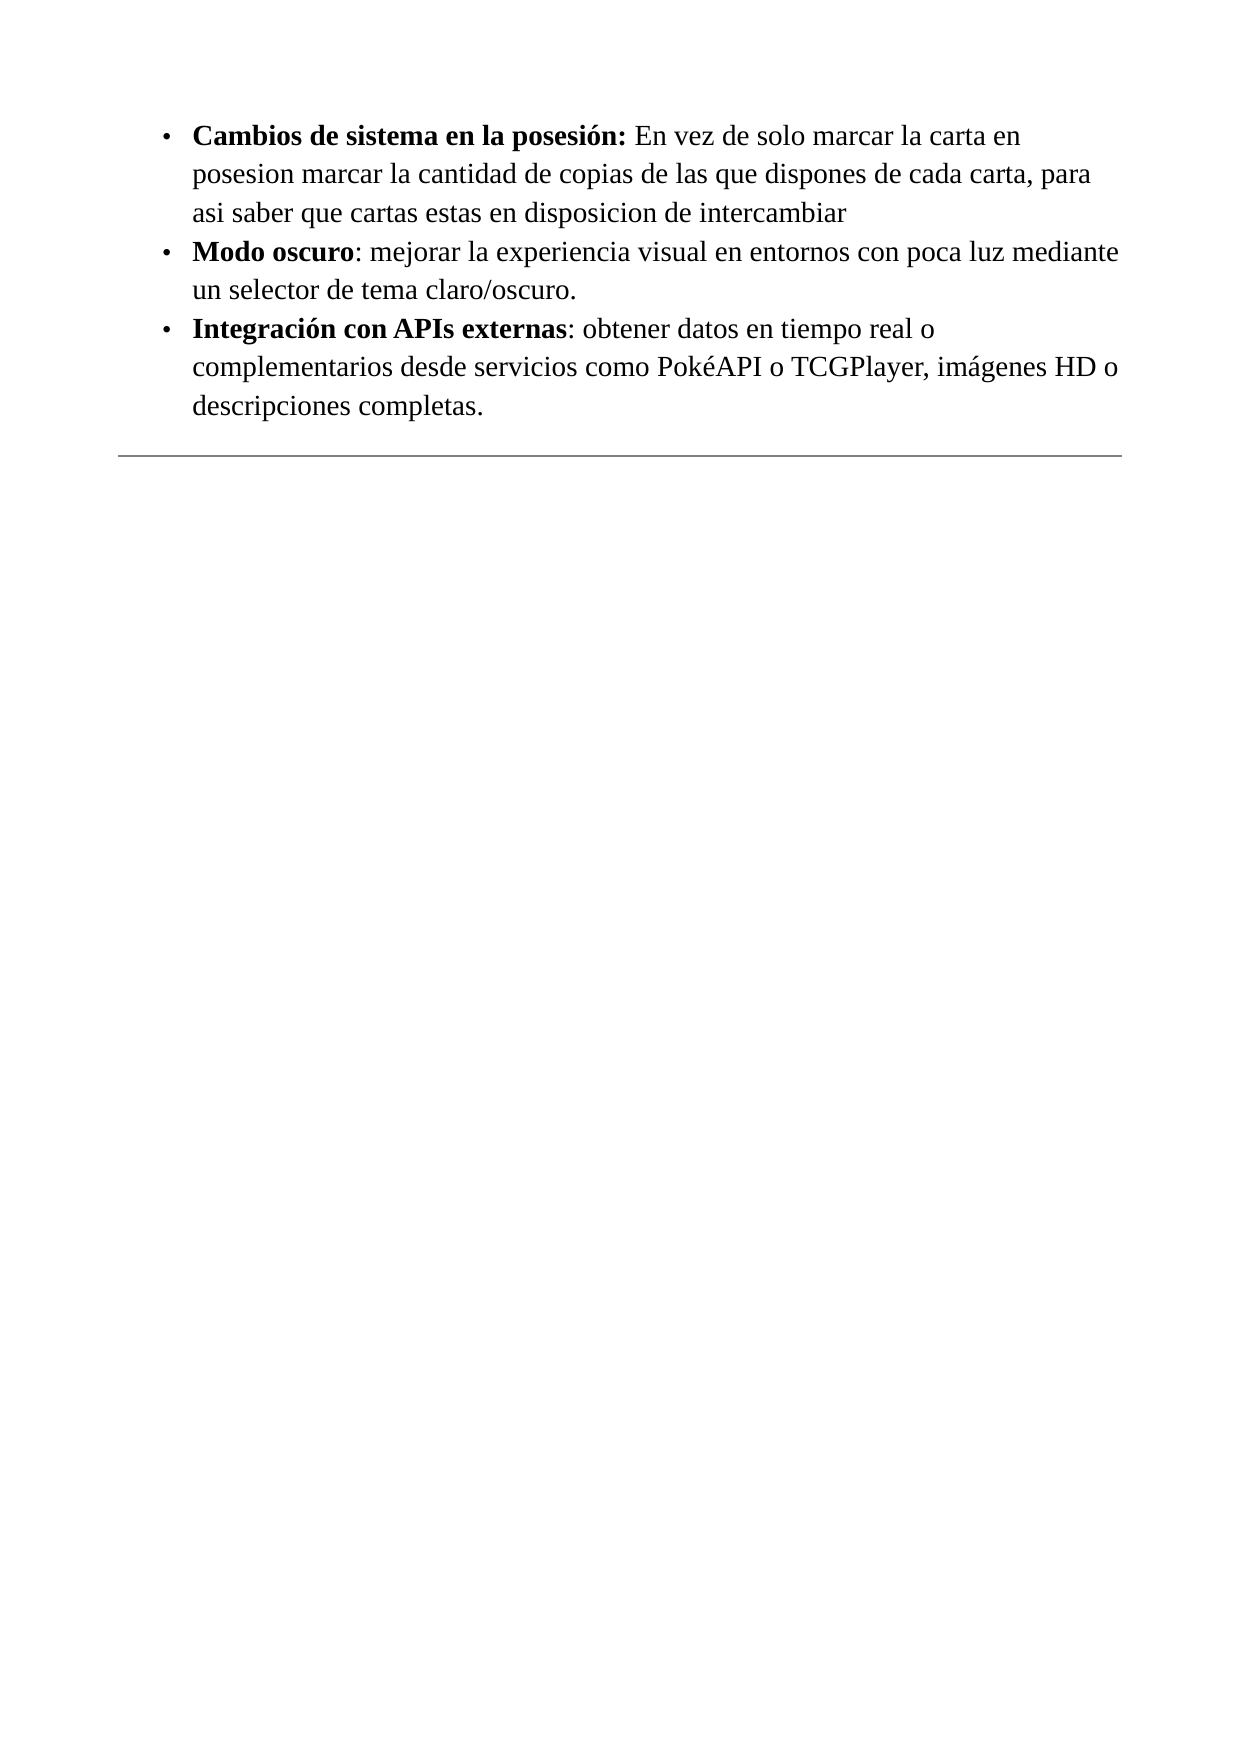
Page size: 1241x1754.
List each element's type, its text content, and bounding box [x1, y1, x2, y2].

list Modo oscuro: mejorar la experiencia visual en entornos con poca luz mediante un selector de tema claro/oscuro. [162, 234, 1122, 306]
list Integración con APIs externas: obtener datos en tiempo real o complementarios desde servicios como PokéAPI o TCGPlayer, imágenes HD o descripciones completas. [162, 311, 1122, 421]
list Cambios de sistema en la posesión: En vez de solo marcar la carta en posesion marcar la cantidad de copias de las que dispones de cada carta, para asi saber que cartas estas en disposicion de intercambiar [162, 118, 1122, 229]
